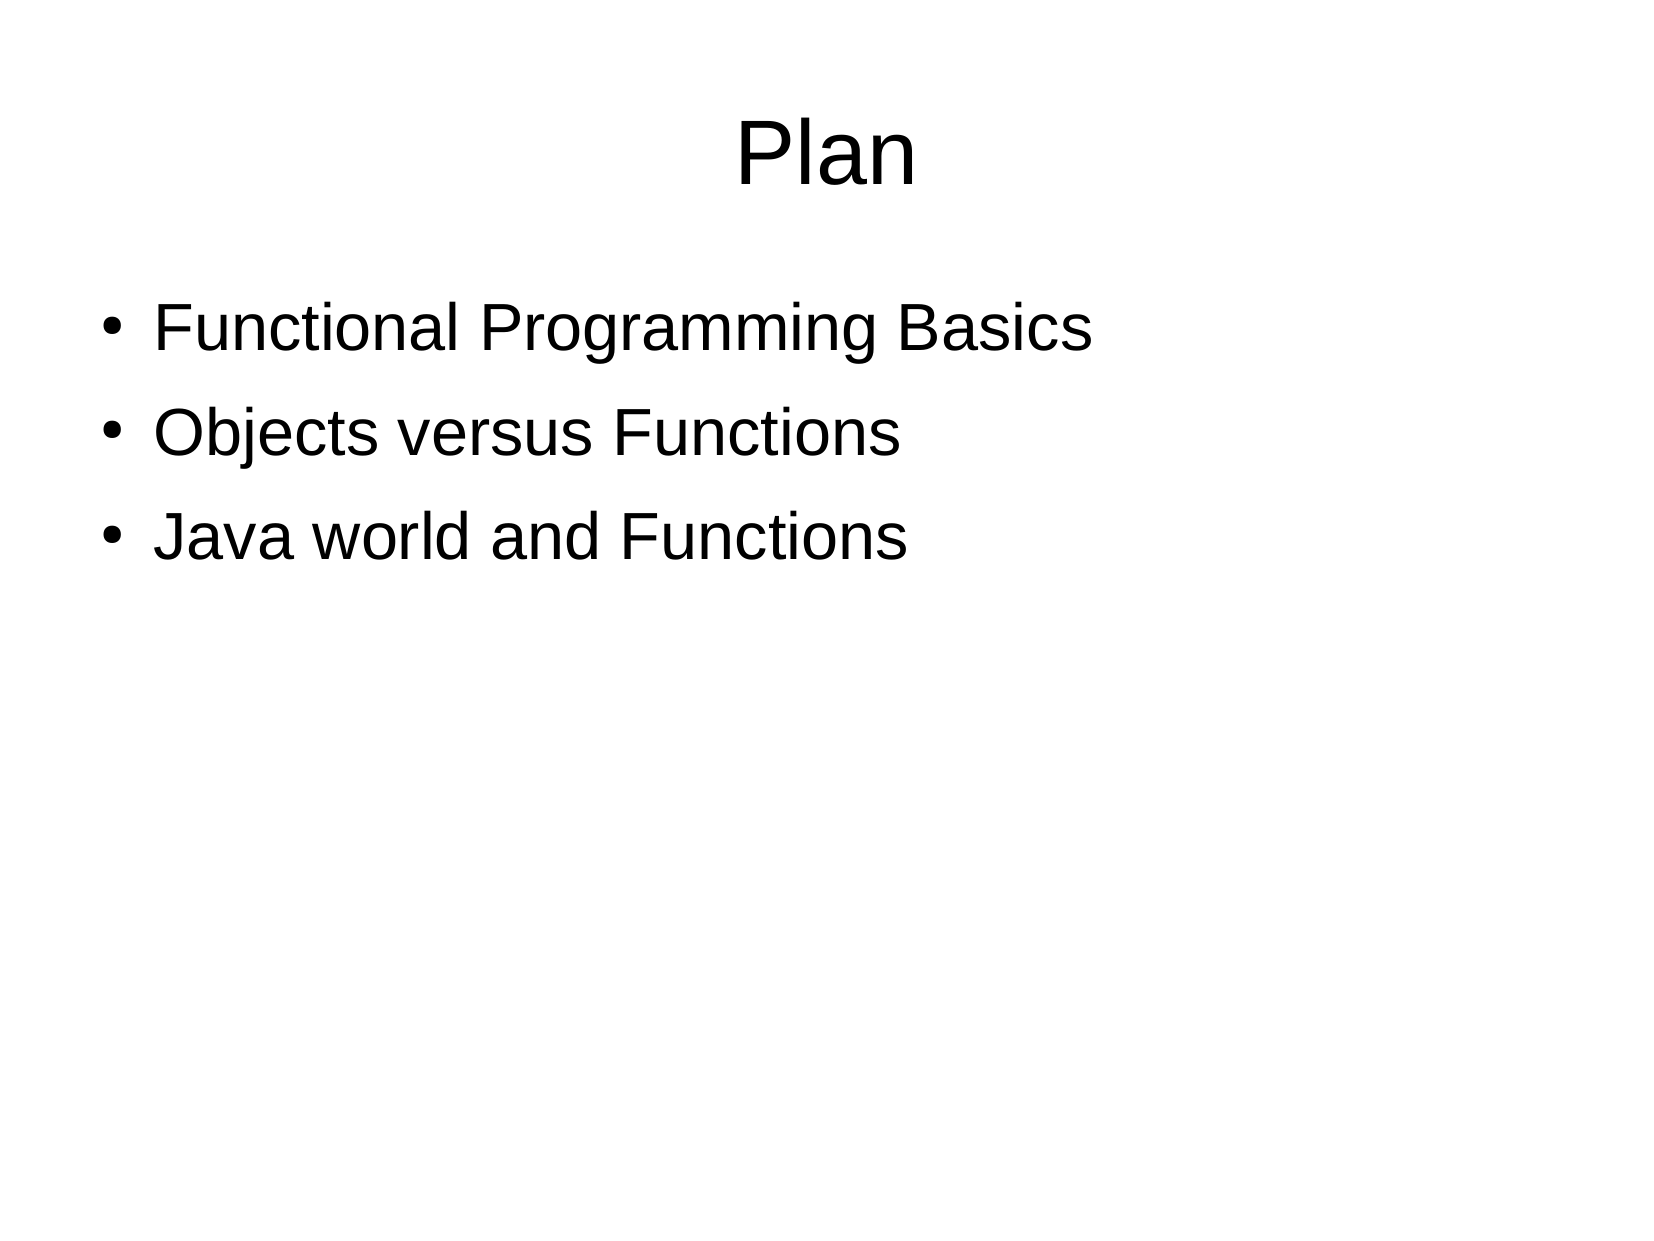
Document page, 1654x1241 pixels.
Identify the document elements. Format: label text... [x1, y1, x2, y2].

title Plan [82, 49, 1571, 257]
list Functional Programming Basics Objects versus Functions Java world and Functions [82, 290, 1548, 1010]
